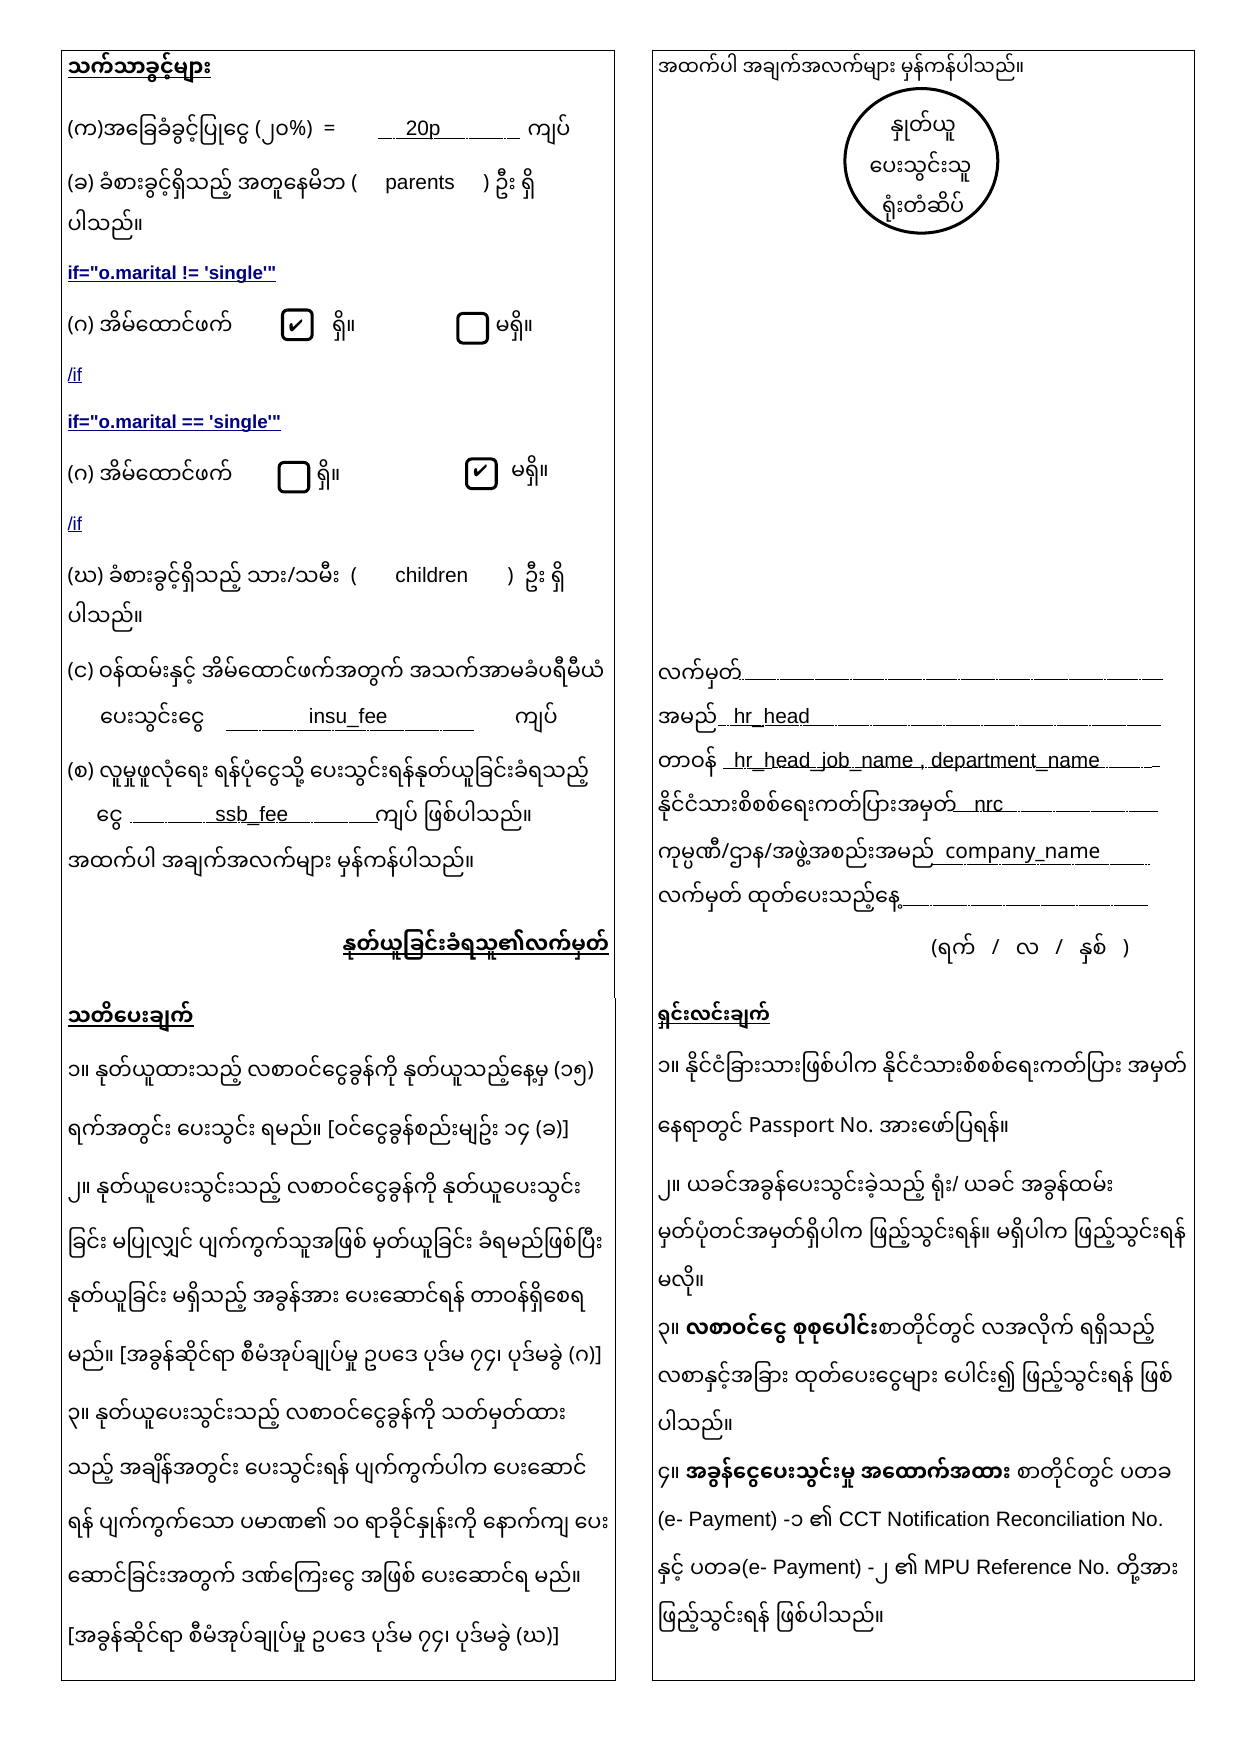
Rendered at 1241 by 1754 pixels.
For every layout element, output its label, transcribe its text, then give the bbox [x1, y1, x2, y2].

table_header သက်သာခွင့်များ [62, 51, 614, 107]
table_cell [615, 161, 652, 256]
table_cell [615, 554, 652, 649]
table_cell နုတ်ယူခြင်းခံရသူ၏လက်မှတ် [62, 926, 614, 980]
table_cell ရှိ။ [246, 453, 430, 507]
table_cell [615, 843, 652, 926]
table_cell [653, 554, 1194, 649]
table_cell [653, 980, 1194, 998]
table_cell ၁။ နိုင်ငံခြားသားဖြစ်ပါက နိုင်ငံသားစိစစ်ရေးကတ်ပြား အမှတ်နေရာတွင် Passport No. အားဖော်ပြရန်။ ၂။ ယခင်အခွန်ပေးသွင်းခဲ့သည့် ရုံး/ ယခင် အခွန်ထမ်းမှတ်ပုံတင်အမှတ်ရှိပါက ဖြည့်သွင်းရန်။ မရှိပါက ဖြည့်သွင်းရန် မလို။ ၃။ လစာဝင်ငွေ စုစုပေါင်းစာတိုင်တွင် လအလိုက် ရရှိသည့် လစာနှင့်အခြား ထုတ်ပေးငွေများ ပေါင်း၍ ဖြည့်သွင်းရန် ဖြစ်ပါသည်။ ၄။ အခွန်ငွေပေးသွင်းမှု အထောက်အထား စာတိုင်တွင် ပတခ (e- Payment) -၁ ၏ CCT Notification Reconciliation No. နှင့် ပတခ(e- Payment) -၂ ၏ MPU Reference No. တို့အား ဖြည့်သွင်းရန် ဖြစ်ပါသည်။ [653, 1049, 1194, 1680]
table_cell (ဂ) အိမ်ထောင်ဖက် [62, 453, 246, 507]
table_cell /if [62, 358, 614, 405]
table_cell [615, 405, 652, 452]
table_cell [653, 453, 1194, 507]
table_cell [653, 358, 1194, 405]
table_cell [62, 980, 614, 998]
table_cell [616, 1049, 652, 1680]
table_cell (ဂ) အိမ်ထောင်ဖက် [62, 304, 246, 358]
table_cell (ခ) ခံစားခွင့်ရှိသည့် အတူနေမိဘ ( parents ) ဦး ရှိပါသည်။ [62, 161, 614, 256]
table_cell ၁။ နုတ်ယူထားသည့် လစာဝင်ငွေခွန်ကို နုတ်ယူသည့်နေ့မှ (၁၅) ရက်အတွင်း ပေးသွင်း ရမည်။ [ဝင်ငွေခွန်စည်းမျဥ်း ၁၄ (ခ)] ၂။ နုတ်ယူ‌ပေးသွင်းသည့် လစာဝင်ငွေခွန်ကို နုတ်ယူ‌ပေးသွင်းခြင်း မပြုလျှင် ပျက်ကွက်သူအဖြစ် မှတ်ယူခြင်း ခံရမည်ဖြစ်ပြီး နုတ်ယူခြင်း မရှိသည့် အခွန်အား ပေးဆောင်ရန် တာဝန်ရှိစေရမည်။ [အခွန်ဆိုင်ရာ စီမံအုပ်ချုပ်မှု ဥပဒေ ပုဒ်မ ၇၄၊ ပုဒ်မခွဲ (ဂ)] ၃။ နုတ်ယူပေးသွင်းသည့် လစာဝင်‌ငွေခွန်ကို သတ်မှတ်ထားသည့် အချိန်အတွင်း ပေးသွင်းရန် ပျက်ကွက်ပါက ပေးဆောင်ရန် ပျက်ကွက်သော ပမာဏ၏ ၁၀ ရာခိုင်နှုန်းကို နောက်ကျ ပေးဆောင်ခြင်းအတွက် ဒဏ်ကြေးငွေ အဖြစ် ပေးဆောင်ရ မည်။ [အခွန်ဆိုင်ရာ စီမံအုပ်ချုပ်မှု ဥပဒေ ပုဒ်မ ၇၄၊ ပုဒ်မခွဲ (ဃ)] [62, 1049, 615, 1680]
table_cell နှုတ်ယူ ပေးသွင်းသူ ရုံးတံဆိပ် [653, 107, 1194, 256]
table_cell [615, 256, 652, 304]
table_cell [615, 980, 652, 998]
table_header သတိပေးချက် [62, 998, 615, 1048]
table_cell [653, 304, 1194, 358]
table_cell မရှိ။ [430, 453, 614, 507]
table_cell [653, 256, 1194, 304]
table_cell if="o.marital == 'single'" [62, 405, 614, 452]
table_header အထက်ပါ အချက်အလက်များ မှန်ကန်ပါသည်။ [653, 51, 1194, 107]
table_cell [615, 453, 652, 507]
table_cell [615, 358, 652, 405]
table_cell လက်မှတ် အမည် hr_head တာဝန် hr_head_job_name , department_name နိုင်ငံသားစိစစ်ရေးကတ်ပြားအမှတ် nrc ကုမ္ပဏီ/ဌာန/အဖွဲ့အစည်းအမည် company_name လက်မှတ် ထုတ်ပေးသည့်‌နေ့ [653, 649, 1194, 926]
table_cell (ရက် / လ / နှစ် ) [653, 926, 1194, 980]
table_cell (င) ဝန်ထမ်းနှင့် အိမ်ထောင်ဖက်အတွက် အသက်အာမခံပရီမီယံ ပေးသွင်းငွေ insu_fee ကျပ် [62, 649, 614, 749]
table_cell [615, 926, 652, 980]
table_cell အထက်ပါ အချက်အလက်များ မှန်ကန်ပါသည်။ [62, 843, 614, 926]
table_cell (စ) လူမှုဖူလုံရေး ရန်ပုံငွေသို့ ပေးသွင်းရန်နုတ်ယူခြင်းခံရသည့် ငွေ ssb_fee ကျပ် ဖြစ်ပါသည်။ [62, 750, 614, 843]
table_cell (ဃ) ခံစားခွင့်ရှိသည့် သား/သမီး ( children ) ဦး ရှိပါသည်။ [62, 554, 614, 649]
table_cell ရှိ။ [246, 304, 430, 358]
table_cell [615, 304, 652, 358]
table_cell [615, 507, 652, 554]
table_header ရှင်းလင်းချက် [653, 998, 1194, 1048]
table_header [615, 50, 652, 107]
table_cell မရှိ။ [430, 304, 614, 358]
table_cell [653, 507, 1194, 554]
table_cell if="o.marital != 'single'" [62, 256, 614, 304]
table_cell /if [62, 507, 614, 554]
table_cell [615, 649, 652, 749]
table_cell [653, 405, 1194, 452]
table_cell (က)အခြေခံခွင့်ပြုငွေ (၂၀%) = 20p ကျပ် [62, 107, 614, 161]
table_cell [615, 107, 652, 161]
table_cell [615, 750, 652, 843]
table_header [616, 998, 652, 1048]
